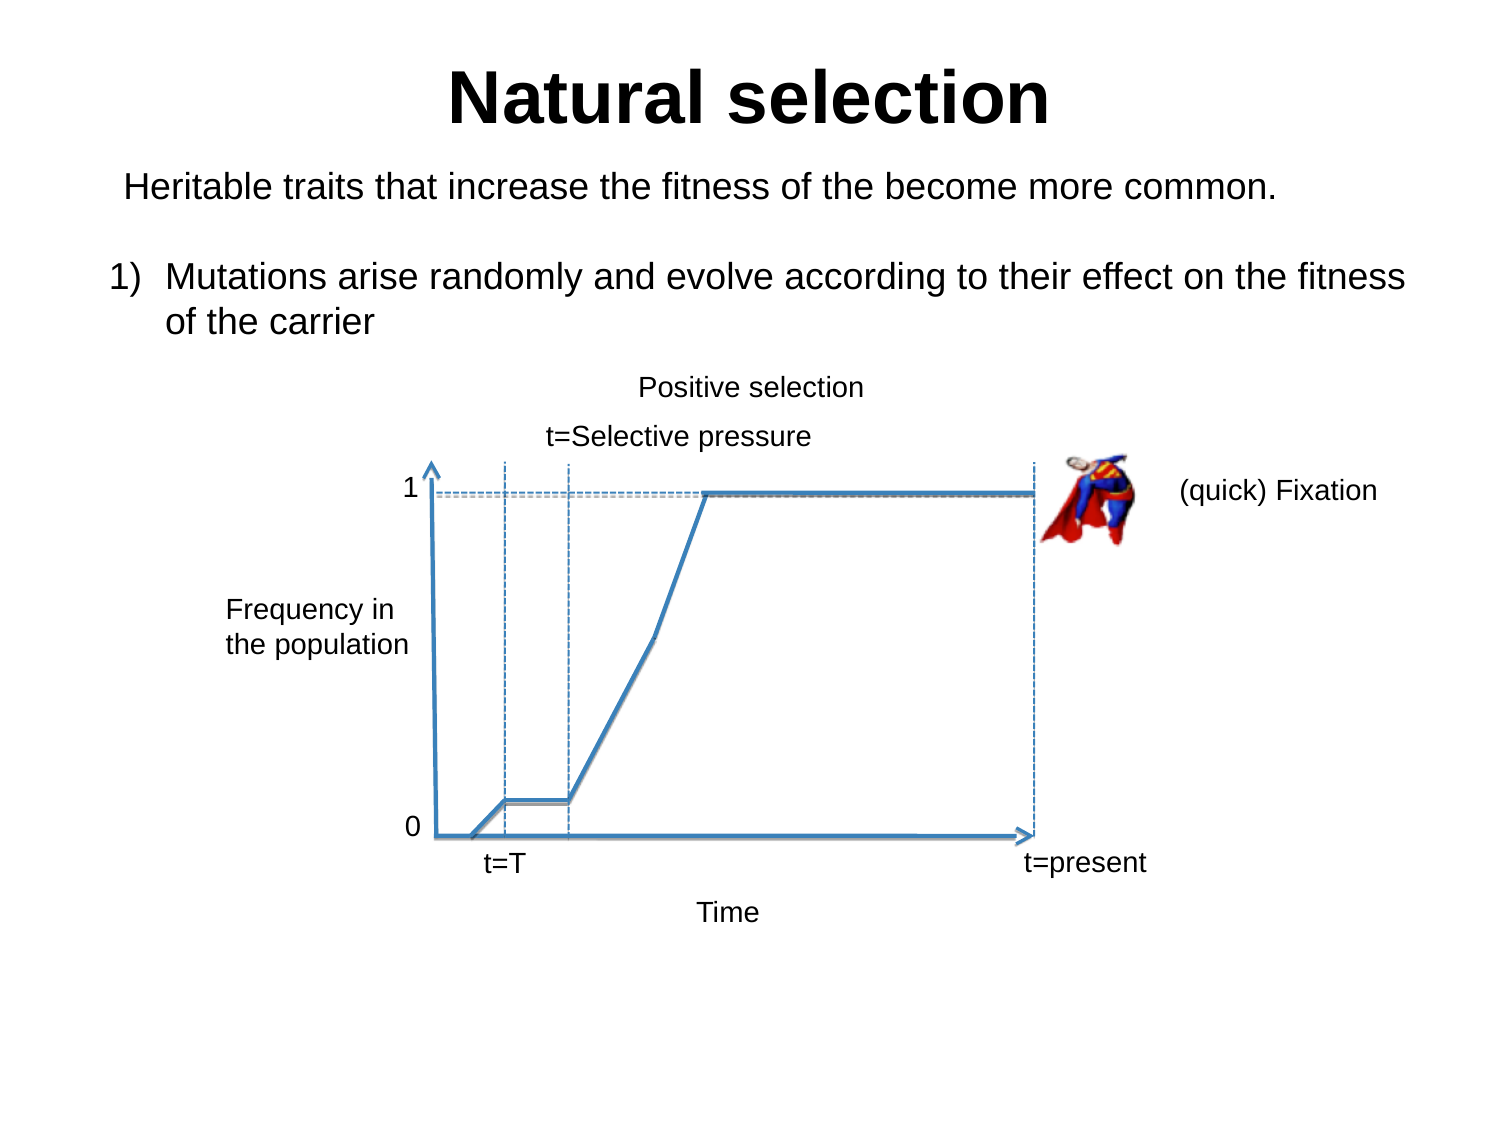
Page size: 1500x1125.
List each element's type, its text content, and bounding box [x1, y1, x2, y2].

text_box t=T [468, 837, 542, 887]
text_box t=Selective pressure [531, 409, 828, 460]
list Heritable traits that increase the fitness of the become more common. Mutations arise randomly and evolve according to their effect on the fitness of the carrier [75, 146, 1425, 363]
picture [1036, 436, 1143, 567]
text_box Frequency in the population [210, 583, 432, 669]
text_box t=present [1009, 835, 1162, 886]
text_box 0 [390, 799, 436, 850]
text_box 1 [387, 460, 434, 511]
text_box Time [681, 886, 799, 937]
title Natural selection [75, 0, 1425, 146]
text_box (quick) Fixation [1164, 463, 1393, 514]
text_box Positive selection [623, 360, 880, 411]
